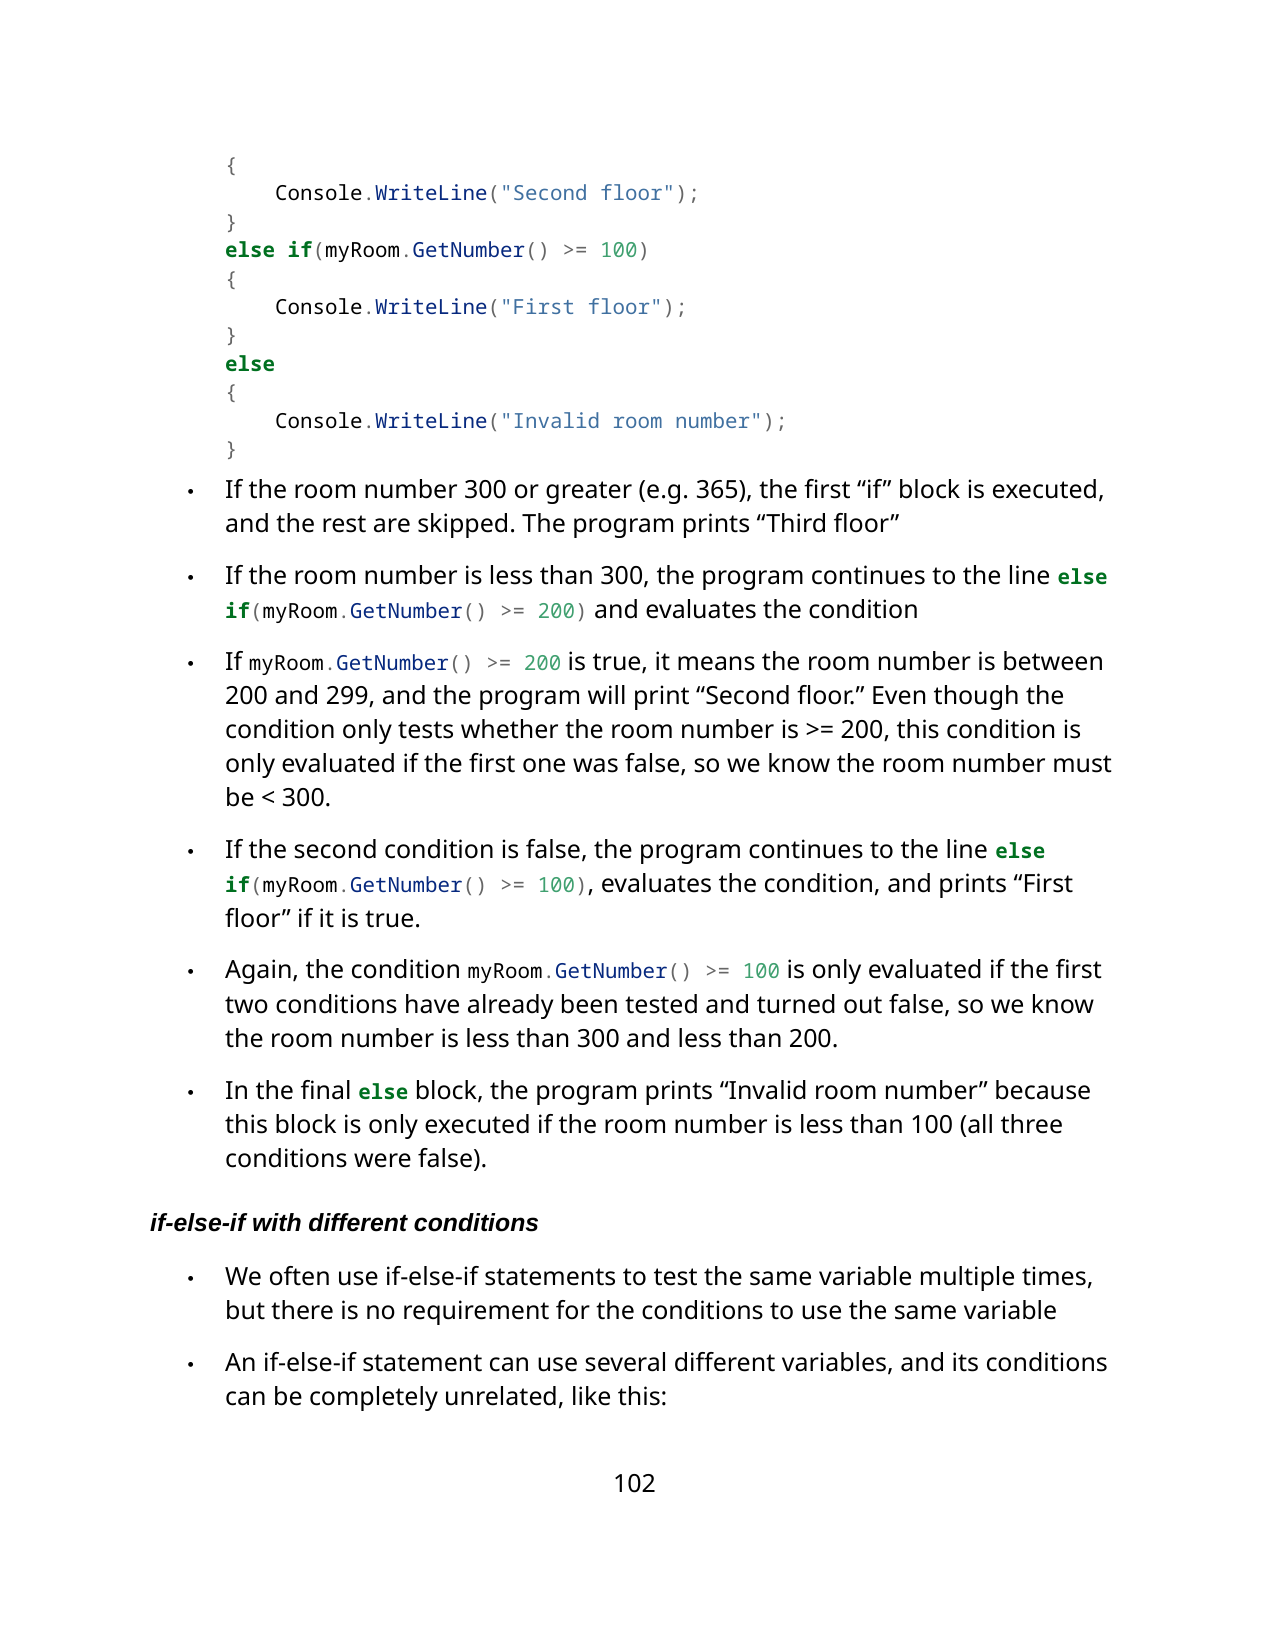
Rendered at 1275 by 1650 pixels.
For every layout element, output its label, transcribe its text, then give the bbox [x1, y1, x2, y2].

list In the final else block, the program prints “Invalid room number” because this block is only executed if the room number is less than 100 (all three conditions were false). [187, 1072, 1125, 1174]
list Console.WriteLine("First floor"); [187, 292, 1125, 321]
list } [187, 207, 1125, 235]
list { [187, 377, 1125, 406]
list If the second condition is false, the program continues to the line else if(myRoom.GetNumber() >= 100), evaluates the condition, and prints “First floor” if it is true. [187, 832, 1125, 934]
list Again, the condition myRoom.GetNumber() >= 100 is only evaluated if the first two conditions have already been tested and turned out false, so we know the room number is less than 300 and less than 200. [187, 952, 1125, 1054]
list We often use if-else-if statements to test the same variable multiple times, but there is no requirement for the conditions to use the same variable [187, 1258, 1125, 1327]
list } [187, 321, 1125, 349]
list else if(myRoom.GetNumber() >= 100) [187, 235, 1125, 264]
list } [187, 434, 1125, 463]
list Console.WriteLine("Invalid room number"); [187, 406, 1125, 434]
list If myRoom.GetNumber() >= 200 is true, it means the room number is between 200 and 299, and the program will print “Second floor.” Even though the condition only tests whether the room number is >= 200, this condition is only evaluated if the first one was false, so we know the room number must be < 300. [187, 644, 1125, 814]
list If the room number 300 or greater (e.g. 365), the first “if” block is executed, and the rest are skipped. The program prints “Third floor” [187, 472, 1125, 540]
list { [187, 264, 1125, 292]
list An if-else-if statement can use several different variables, and its conditions can be completely unrelated, like this: [187, 1344, 1125, 1413]
list { [187, 150, 1125, 178]
subtitle if-else-if with different conditions [150, 1208, 1125, 1237]
list If the room number is less than 300, the program continues to the line else if(myRoom.GetNumber() >= 200) and evaluates the condition [187, 558, 1125, 626]
list Console.WriteLine("Second floor"); [187, 178, 1125, 207]
list else [187, 349, 1125, 377]
